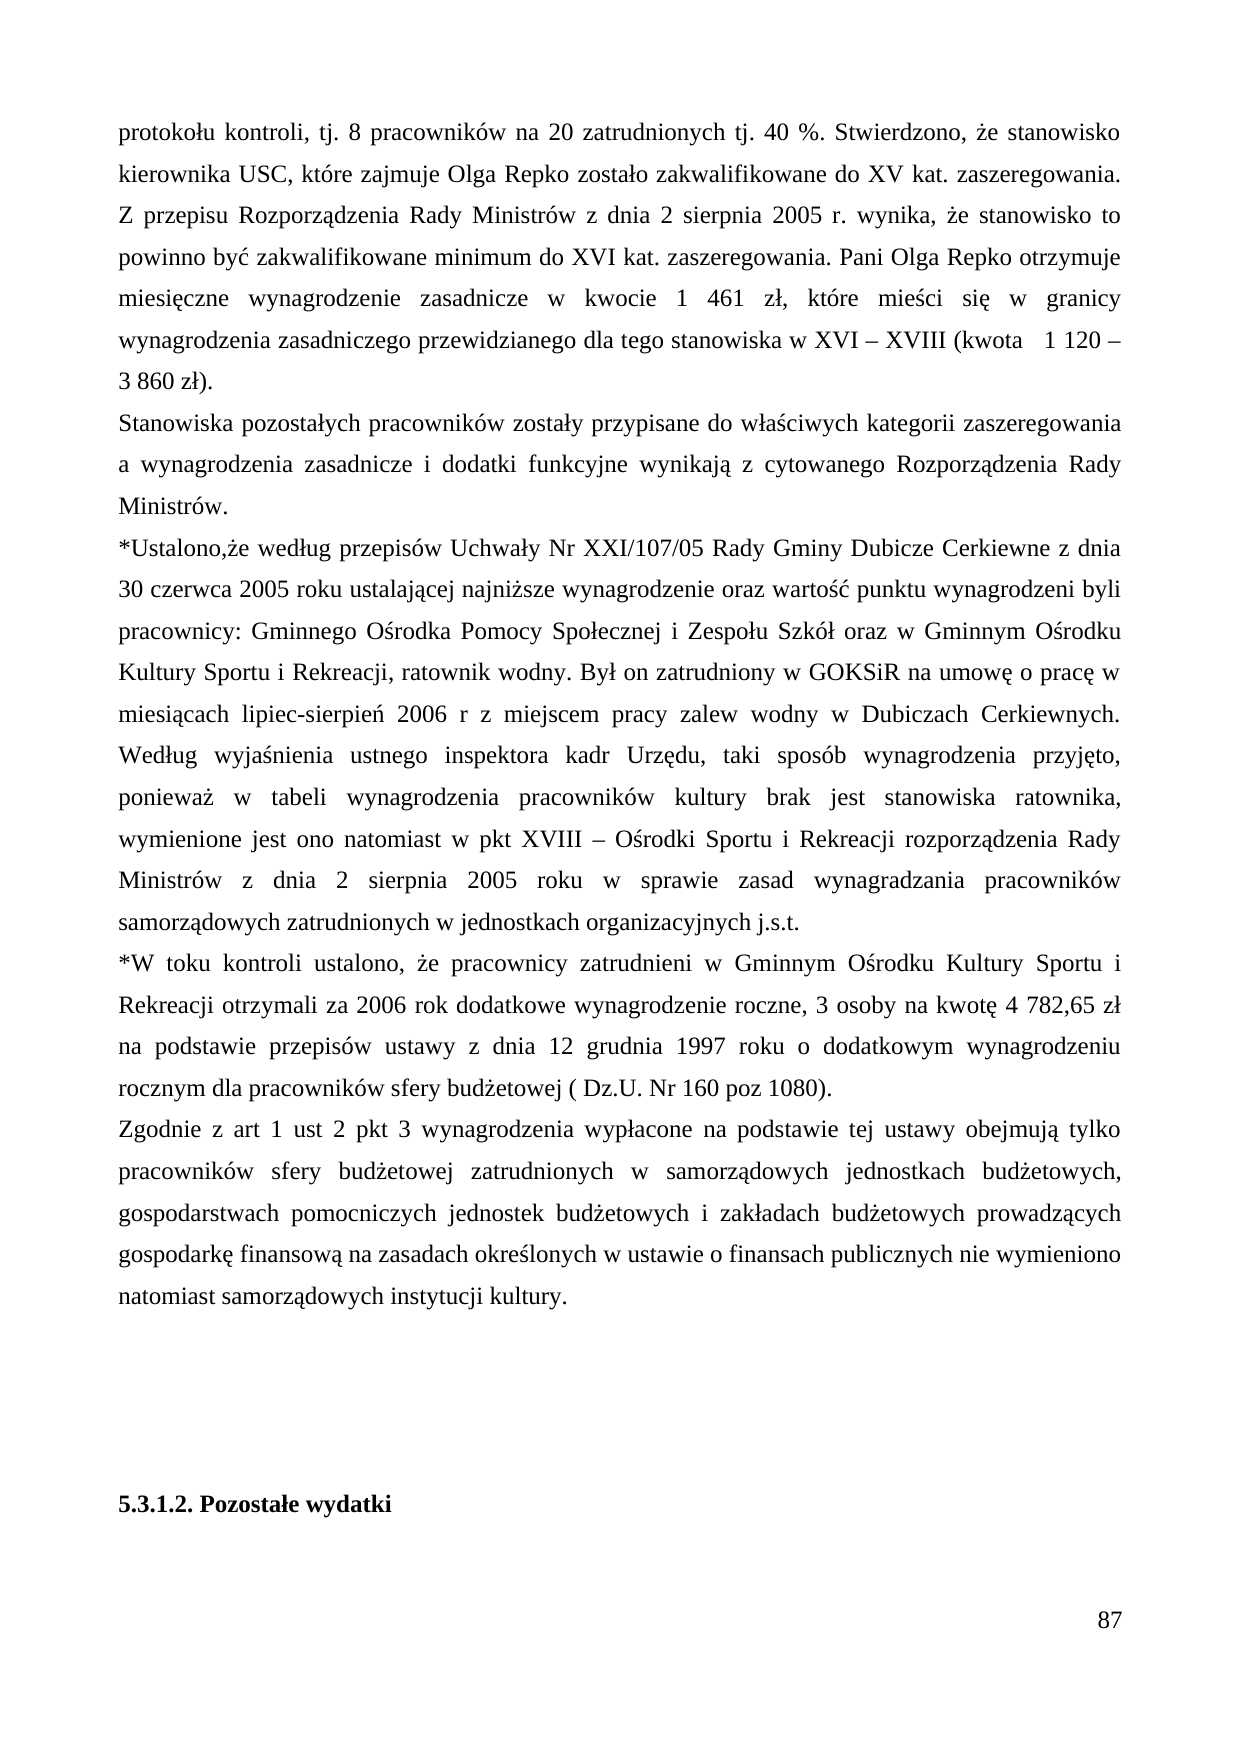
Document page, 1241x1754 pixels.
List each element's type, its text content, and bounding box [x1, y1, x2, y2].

text protokołu kontroli, tj. 8 pracowników na 20 zatrudnionych tj. 40 %. Stwierdzono, że stanowisko kierownika USC, które zajmuje Olga Repko zostało zakwalifikowane do XV kat. zaszeregowania. Z przepisu Rozporządzenia Rady Ministrów z dnia 2 sierpnia 2005 r. wynika, że stanowisko to powinno być zakwalifikowane minimum do XVI kat. zaszeregowania. Pani Olga Repko otrzymuje miesięczne wynagrodzenie zasadnicze w kwocie 1 461 zł, które mieści się w granicy wynagrodzenia zasadniczego przewidzianego dla tego stanowiska w XVI – XVIII (kwota 1 120 – 3 860 zł). [118, 118, 1122, 395]
text Stanowiska pozostałych pracowników zostały przypisane do właściwych kategorii zaszeregowania a wynagrodzenia zasadnicze i dodatki funkcyjne wynikają z cytowanego Rozporządzenia Rady Ministrów. [118, 409, 1122, 520]
text Zgodnie z art 1 ust 2 pkt 3 wynagrodzenia wypłacone na podstawie tej ustawy obejmują tylko pracowników sfery budżetowej zatrudnionych w samorządowych jednostkach budżetowych, gospodarstwach pomocniczych jednostek budżetowych i zakładach budżetowych prowadzących gospodarkę finansową na zasadach określonych w ustawie o finansach publicznych nie wymieniono natomiast samorządowych instytucji kultury. [118, 1116, 1122, 1309]
text *Ustalono,że według przepisów Uchwały Nr XXI/107/05 Rady Gminy Dubicze Cerkiewne z dnia 30 czerwca 2005 roku ustalającej najniższe wynagrodzenie oraz wartość punktu wynagrodzeni byli pracownicy: Gminnego Ośrodka Pomocy Społecznej i Zespołu Szkół oraz w Gminnym Ośrodku Kultury Sportu i Rekreacji, ratownik wodny. Był on zatrudniony w GOKSiR na umowę o pracę w miesiącach lipiec-sierpień 2006 r z miejscem pracy zalew wodny w Dubiczach Cerkiewnych. Według wyjaśnienia ustnego inspektora kadr Urzędu, taki sposób wynagrodzenia przyjęto, ponieważ w tabeli wynagrodzenia pracowników kultury brak jest stanowiska ratownika, wymienione jest ono natomiast w pkt XVIII – Ośrodki Sportu i Rekreacji rozporządzenia Rady Ministrów z dnia 2 sierpnia 2005 roku w sprawie zasad wynagradzania pracowników samorządowych zatrudnionych w jednostkach organizacyjnych j.s.t. [118, 534, 1122, 936]
text *W toku kontroli ustalono, że pracownicy zatrudnieni w Gminnym Ośrodku Kultury Sportu i Rekreacji otrzymali za 2006 rok dodatkowe wynagrodzenie roczne, 3 osoby na kwotę 4 782,65 zł na podstawie przepisów ustawy z dnia 12 grudnia 1997 roku o dodatkowym wynagrodzeniu rocznym dla pracowników sfery budżetowej ( Dz.U. Nr 160 poz 1080). [118, 949, 1122, 1102]
text 5.3.1.2. Pozostałe wydatki [118, 1490, 1122, 1517]
